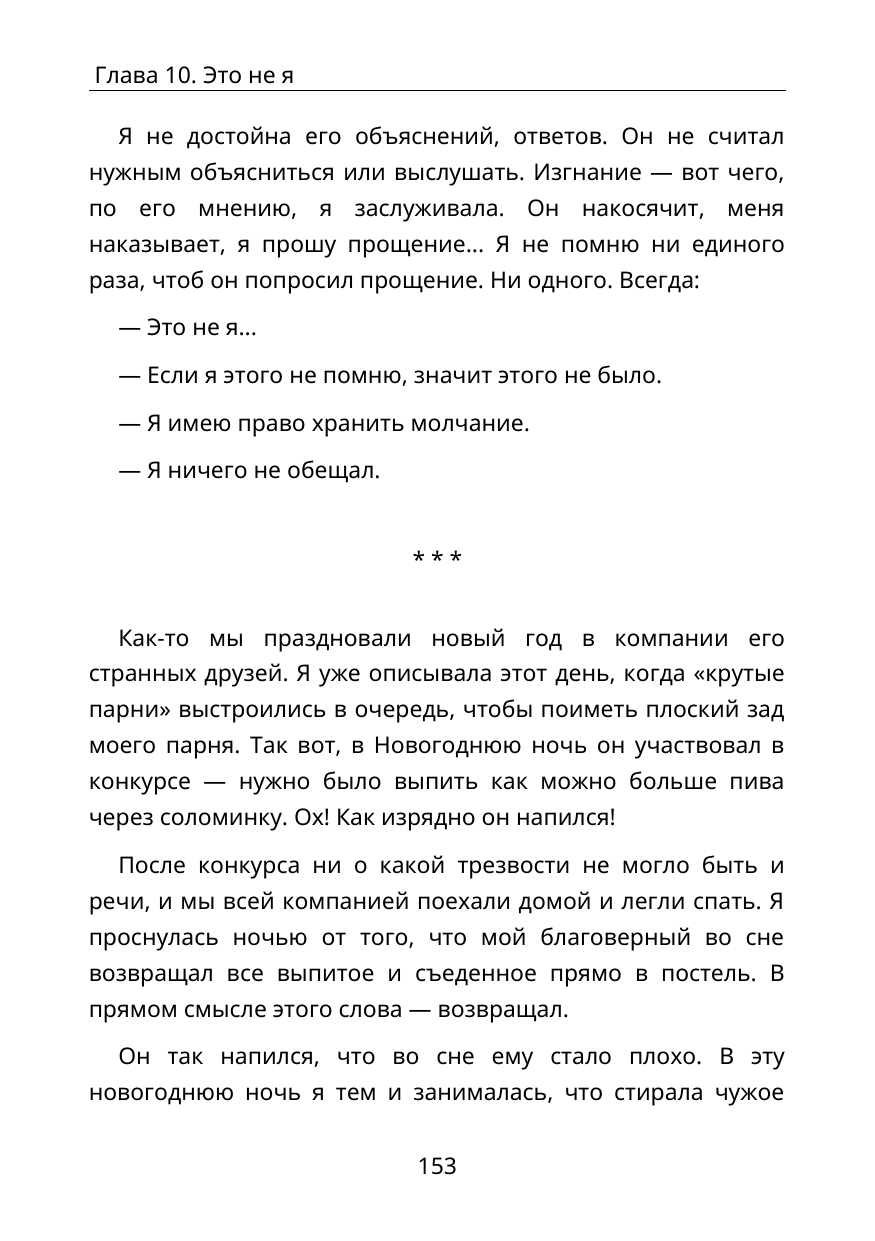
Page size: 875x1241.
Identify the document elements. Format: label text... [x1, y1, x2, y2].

text — Если я этого не помню, значит этого не было. [88, 359, 786, 390]
text — Я имею право хранить молчание. [88, 407, 786, 438]
text — Я ничего не обещал. [88, 454, 786, 486]
text Он так напился, что во сне ему стало плохо. В эту новогоднюю ночь я тем и занималась, что стирала чужое [88, 1040, 786, 1107]
text После конкурса ни о какой трезвости не могло быть и речи, и мы всей компанией поехали домой и легли спать. Я проснулась ночью от того, что мой благоверный во сне возвращал все выпитое и съеденное прямо в постель. В прямом смысле этого слова — возвращал. [88, 849, 786, 1024]
subtitle * * * [88, 544, 786, 575]
text — Это не я... [88, 311, 786, 343]
text Как-то мы праздновали новый год в компании его странных друзей. Я уже описывала этот день, когда «крутые парни» выстроились в очередь, чтобы поиметь плоский зад моего парня. Так вот, в Новогоднюю ночь он участвовал в конкурсе — нужно было выпить как можно больше пива через соломинку. Ох! Как изрядно он напился! [88, 621, 786, 832]
text Я не достойна его объяснений, ответов. Он не считал нужным объясниться или выслушать. Изгнание — вот чего, по его мнению, я заслуживала. Он накосячит, меня наказывает, я прошу прощение... Я не помню ни единого раза, чтоб он попросил прощение. Ни одного. Всегда: [88, 120, 786, 295]
